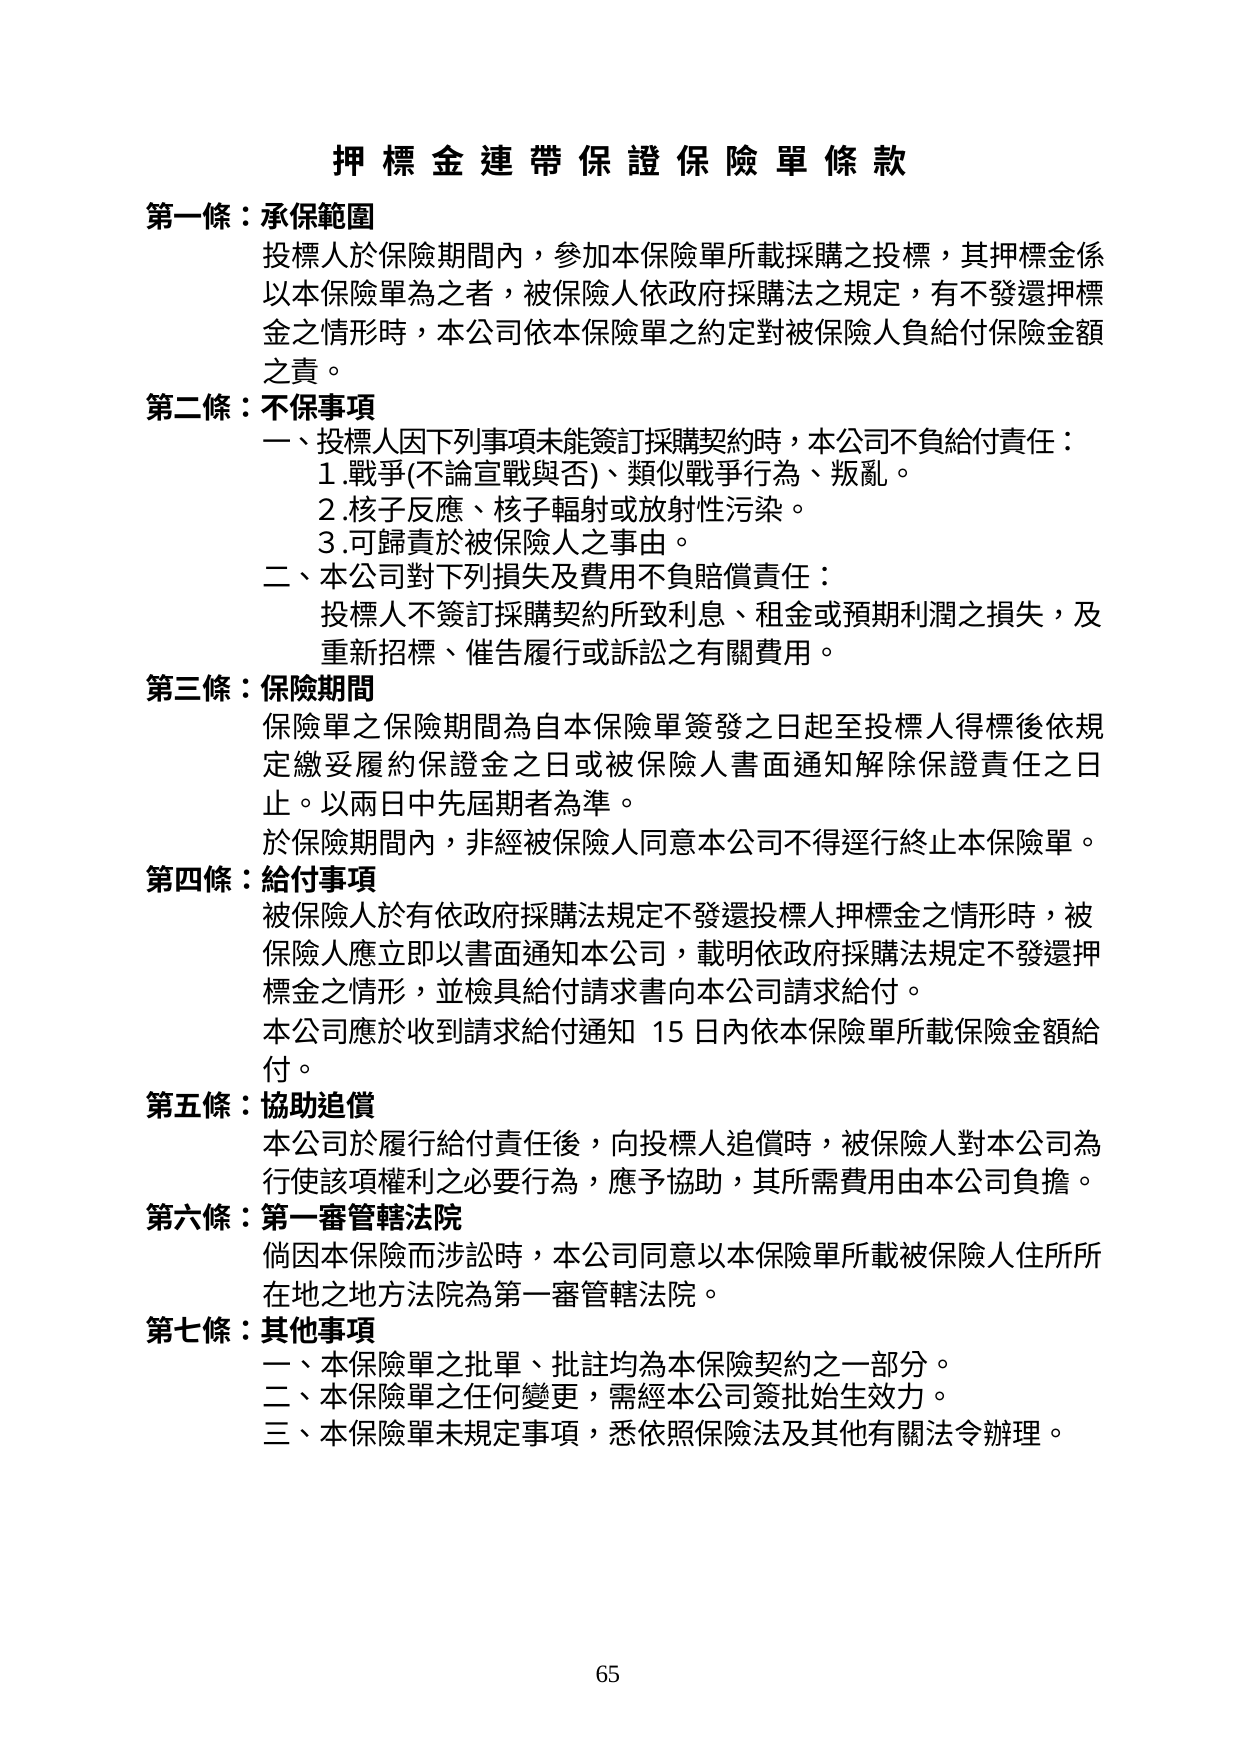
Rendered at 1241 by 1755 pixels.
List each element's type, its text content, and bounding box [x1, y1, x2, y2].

text 於保險期間內，非經被保險人同意本公司不得逕行終止本保險單。第四條：給付事項 [145, 823, 1109, 899]
subtitle 第五條：協助追償 [145, 1089, 1195, 1123]
subtitle 押 標 金 連 帶 保 證 保 險 單 條 款 [333, 135, 1195, 183]
subtitle 第三條：保險期間 [145, 672, 1195, 706]
subtitle 第六條：第一審管轄法院 [145, 1201, 1195, 1236]
subtitle 第二條：不保事項 [145, 391, 1195, 425]
text ２.核子反應、核子輻射或放射性污染。 ３.可歸責於被保險人之事由。 [312, 493, 819, 562]
text 本公司於履行給付責任後，向投標人追償時，被保險人對本公司為行使該項權利之必要行為，應予協助，其所需費用由本公司負擔。 [262, 1123, 1108, 1201]
subtitle 第一條：承保範圍 [145, 197, 1195, 235]
text 投標人於保險期間內，參加本保險單所載採購之投標，其押標金係以本保險單為之者，被保險人依政府採購法之規定，有不發還押標金之情形時，本公司依本保險單之約定對被保險人負給付保險金額之責。 [262, 235, 1106, 391]
text 保險單之保險期間為自本保險單簽發之日起至投標人得標後依規定繳妥履約保證金之日或被保險人書面通知解除保證責任之日止。以兩日中先屆期者為準。 [262, 706, 1105, 823]
text 投標人不簽訂採購契約所致利息、租金或預期利潤之損失，及重新招標、催告履行或訴訟之有關費用。 [320, 594, 1105, 672]
text 本公司應於收到請求給付通知 15 日內依本保險單所載保險金額給付。 [262, 1011, 1106, 1089]
text 二、本公司對下列損失及費用不負賠償責任： [262, 562, 1195, 594]
text 一、本保險單之批單、批註均為本保險契約之一部分。二、本保險單之任何變更，需經本公司簽批始生效力。 [262, 1348, 962, 1416]
text 保險人應立即以書面通知本公司，載明依政府採購法規定不發還押標金之情形，並檢具給付請求書向本公司請求給付。 [262, 933, 1106, 1011]
subtitle 第七條：其他事項 [145, 1314, 1195, 1348]
text 被保險人於有依政府採購法規定不發還投標人押標金之情形時，被 [262, 899, 1195, 933]
text 三、本保險單未規定事項，悉依照保險法及其他有關法令辦理。 [262, 1416, 1195, 1451]
text 一、投標人因下列事項未能簽訂採購契約時，本公司不負給付責任： １.戰爭(不論宣戰與否)、類似戰爭行為、叛亂。 [262, 426, 1113, 493]
text 倘因本保險而涉訟時，本公司同意以本保險單所載被保險人住所所在地之地方法院為第一審管轄法院。 [262, 1236, 1106, 1314]
